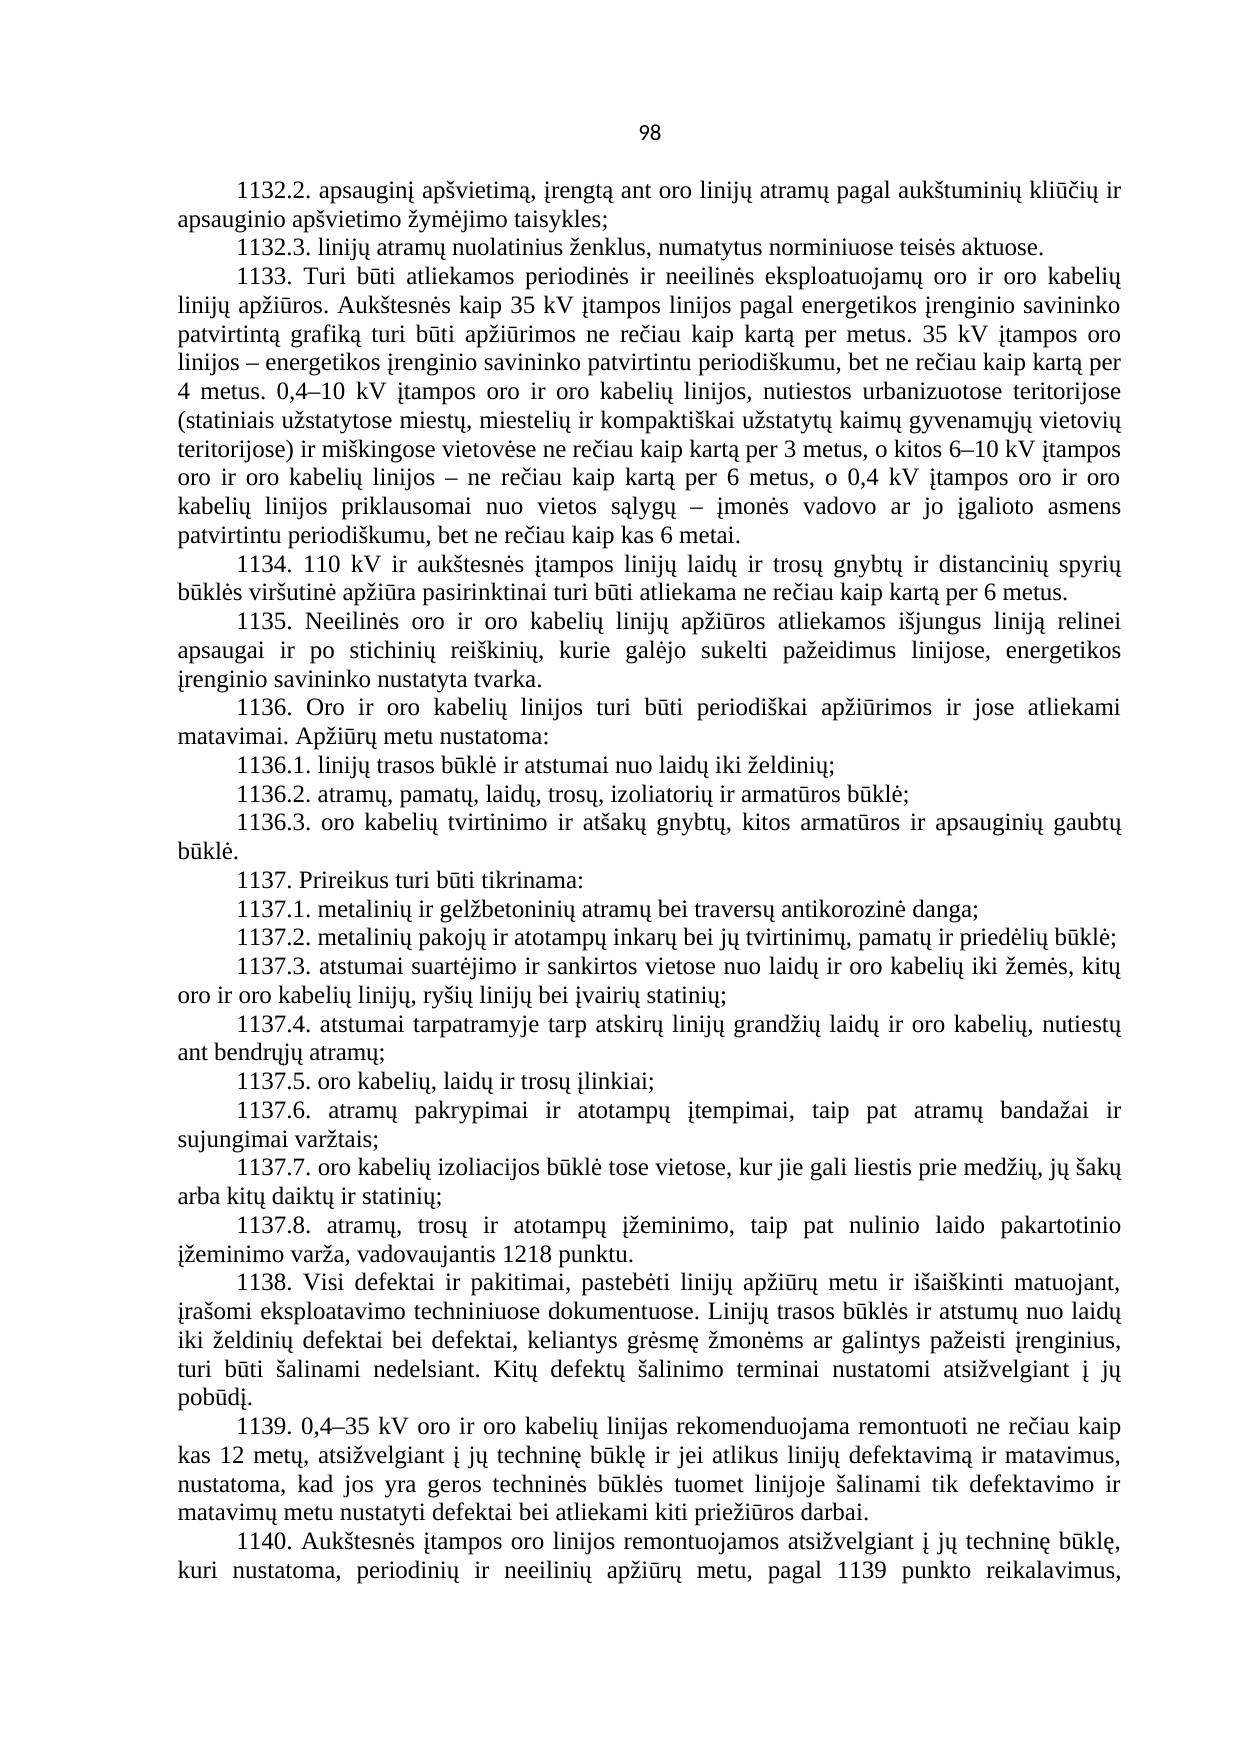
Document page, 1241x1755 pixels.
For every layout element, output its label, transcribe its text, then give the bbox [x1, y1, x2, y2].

text 1137.4. atstumai tarpatramyje tarp atskirų linijų grandžių laidų ir oro kabelių, nutiestų ant bendrųjų atramų; [177, 1009, 1122, 1066]
text 1140. Aukštesnės įtampos oro linijos remontuojamos atsižvelgiant į jų techninę būklę, kuri nustatoma, periodinių ir neeilinių apžiūrų metu, pagal 1139 punkto reikalavimus, [177, 1526, 1122, 1584]
text 1136.1. linijų trasos būklė ir atstumai nuo laidų iki želdinių; [177, 750, 1122, 779]
text 1133. Turi būti atliekamos periodinės ir neeilinės eksploatuojamų oro ir oro kabelių linijų apžiūros. Aukštesnės kaip 35 kV įtampos linijos pagal energetikos įrenginio savininko patvirtintą grafiką turi būti apžiūrimos ne rečiau kaip kartą per metus. 35 kV įtampos oro linijos – energetikos įrenginio savininko patvirtintu periodiškumu, bet ne rečiau kaip kartą per 4 metus. 0,4–10 kV įtampos oro ir oro kabelių linijos, nutiestos urbanizuotose teritorijose (statiniais užstatytose miestų, miestelių ir kompaktiškai užstatytų kaimų gyvenamųjų vietovių teritorijose) ir miškingose vietovėse ne rečiau kaip kartą per 3 metus, o kitos 6–10 kV įtampos oro ir oro kabelių linijos – ne rečiau kaip kartą per 6 metus, o 0,4 kV įtampos oro ir oro kabelių linijos priklausomai nuo vietos sąlygų – įmonės vadovo ar jo įgalioto asmens patvirtintu periodiškumu, bet ne rečiau kaip kas 6 metai. [177, 261, 1122, 549]
text 1136.2. atramų, pamatų, laidų, trosų, izoliatorių ir armatūros būklė; [177, 779, 1122, 807]
text 1139. 0,4–35 kV oro ir oro kabelių linijas rekomenduojama remontuoti ne rečiau kaip kas 12 metų, atsižvelgiant į jų techninę būklę ir jei atlikus linijų defektavimą ir matavimus, nustatoma, kad jos yra geros techninės būklės tuomet linijoje šalinami tik defektavimo ir matavimų metu nustatyti defektai bei atliekami kiti priežiūros darbai. [177, 1411, 1122, 1526]
text 1137.1. metalinių ir gelžbetoninių atramų bei traversų antikorozinė danga; [177, 894, 1122, 922]
text 1137. Prireikus turi būti tikrinama: [177, 865, 1122, 894]
text 1137.3. atstumai suartėjimo ir sankirtos vietose nuo laidų ir oro kabelių iki žemės, kitų oro ir oro kabelių linijų, ryšių linijų bei įvairių statinių; [177, 951, 1122, 1009]
text 1134. 110 kV ir aukštesnės įtampos linijų laidų ir trosų gnybtų ir distancinių spyrių būklės viršutinė apžiūra pasirinktinai turi būti atliekama ne rečiau kaip kartą per 6 metus. [177, 549, 1122, 606]
text 1137.5. oro kabelių, laidų ir trosų įlinkiai; [177, 1066, 1122, 1095]
text 1132.3. linijų atramų nuolatinius ženklus, numatytus norminiuose teisės aktuose. [177, 232, 1122, 261]
text 1138. Visi defektai ir pakitimai, pastebėti linijų apžiūrų metu ir išaiškinti matuojant, įrašomi eksploatavimo techniniuose dokumentuose. Linijų trasos būklės ir atstumų nuo laidų iki želdinių defektai bei defektai, keliantys grėsmę žmonėms ar galintys pažeisti įrenginius, turi būti šalinami nedelsiant. Kitų defektų šalinimo terminai nustatomi atsižvelgiant į jų pobūdį. [177, 1267, 1122, 1411]
text 1136.3. oro kabelių tvirtinimo ir atšakų gnybtų, kitos armatūros ir apsauginių gaubtų būklė. [177, 807, 1122, 865]
text 1137.8. atramų, trosų ir atotampų įžeminimo, taip pat nulinio laido pakartotinio įžeminimo varža, vadovaujantis 1218 punktu. [177, 1210, 1122, 1267]
text 1137.7. oro kabelių izoliacijos būklė tose vietose, kur jie gali liestis prie medžių, jų šakų arba kitų daiktų ir statinių; [177, 1152, 1122, 1210]
text 1132.2. apsauginį apšvietimą, įrengtą ant oro linijų atramų pagal aukštuminių kliūčių ir apsauginio apšvietimo žymėjimo taisykles; [177, 175, 1122, 232]
text 1137.6. atramų pakrypimai ir atotampų įtempimai, taip pat atramų bandažai ir sujungimai varžtais; [177, 1095, 1122, 1152]
text 1136. Oro ir oro kabelių linijos turi būti periodiškai apžiūrimos ir jose atliekami matavimai. Apžiūrų metu nustatoma: [177, 692, 1122, 750]
text 1137.2. metalinių pakojų ir atotampų inkarų bei jų tvirtinimų, pamatų ir priedėlių būklė; [177, 922, 1122, 951]
text 1135. Neeilinės oro ir oro kabelių linijų apžiūros atliekamos išjungus liniją relinei apsaugai ir po stichinių reiškinių, kurie galėjo sukelti pažeidimus linijose, energetikos įrenginio savininko nustatyta tvarka. [177, 606, 1122, 692]
